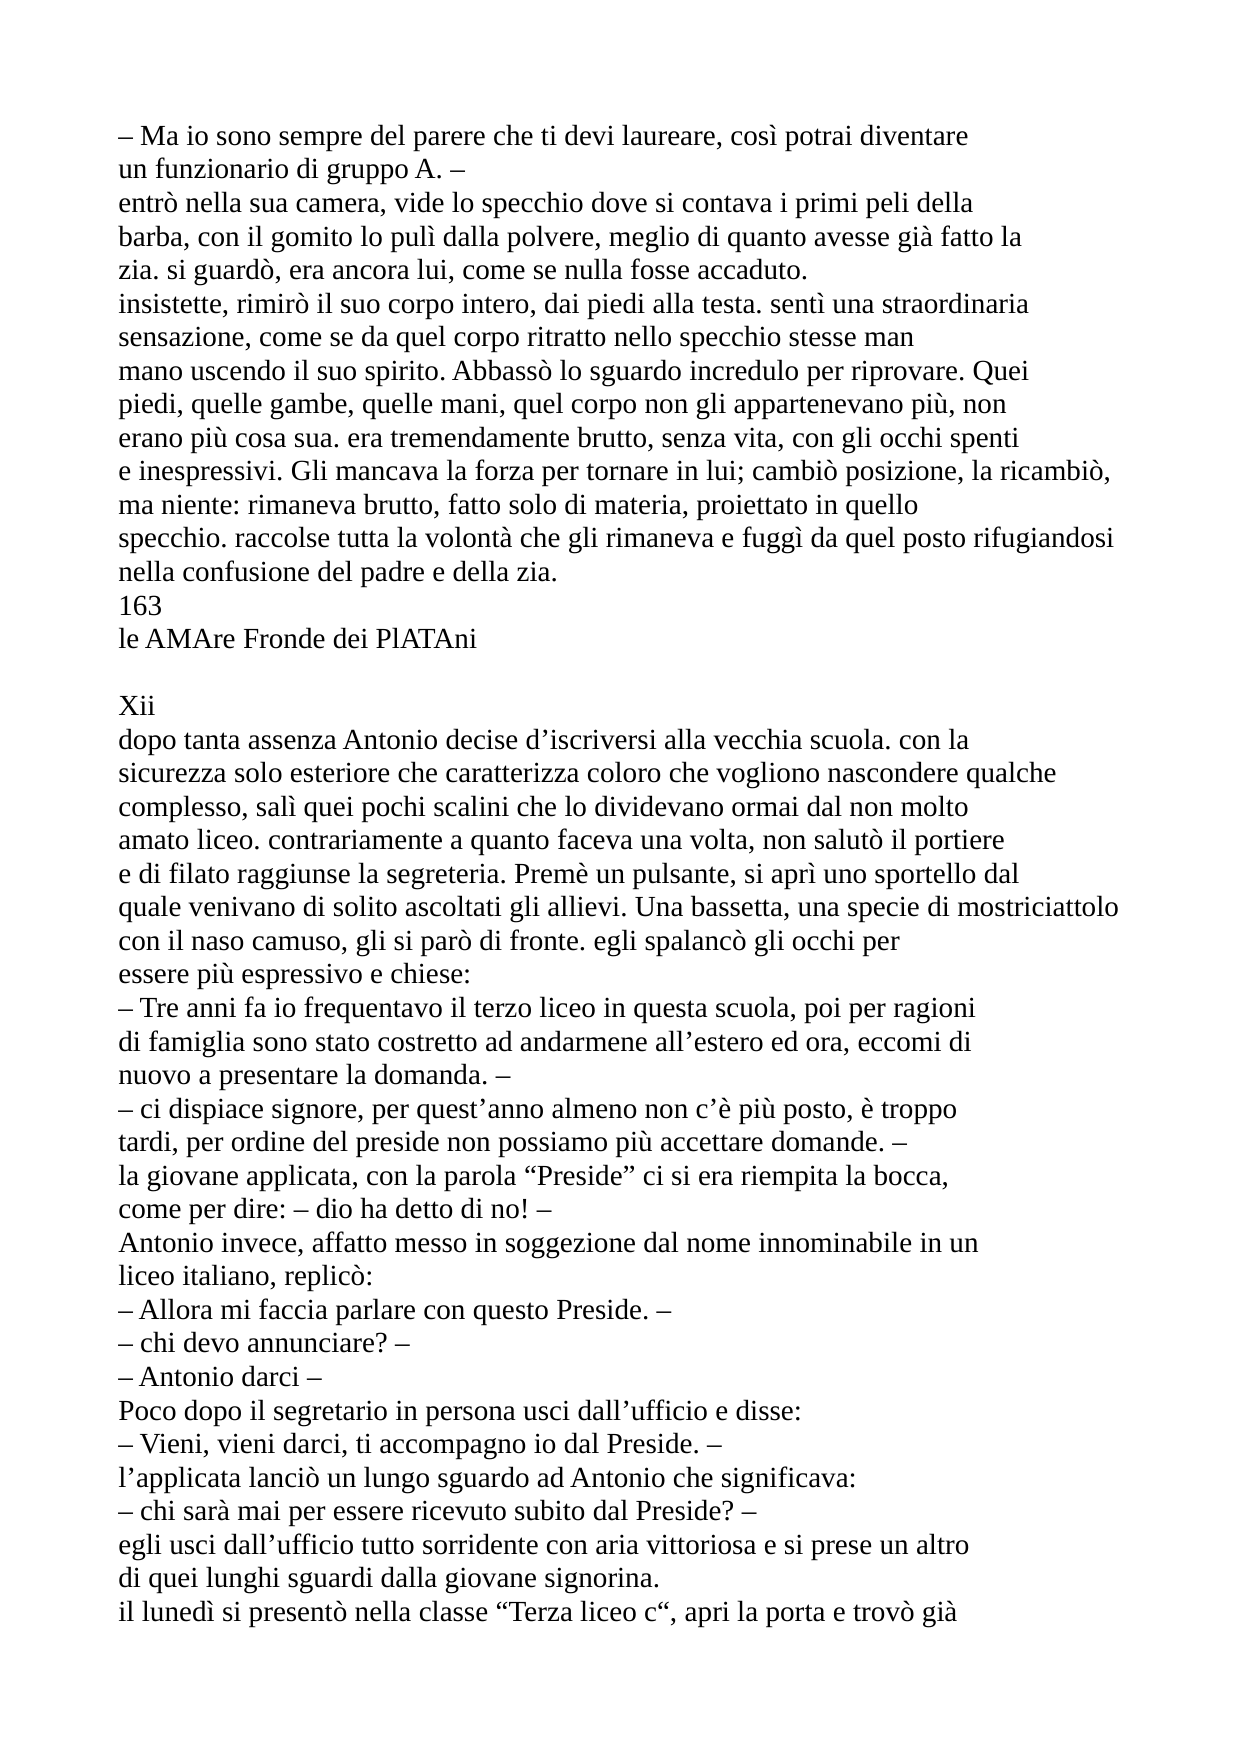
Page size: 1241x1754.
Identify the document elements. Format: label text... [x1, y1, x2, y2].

text – chi devo annunciare? – [118, 1326, 1122, 1359]
text amato liceo. contrariamente a quanto faceva una volta, non salutò il portiere [118, 822, 1122, 856]
text ma niente: rimaneva brutto, fatto solo di materia, proiettato in quello [118, 487, 1122, 521]
text un funzionario di gruppo A. – [118, 152, 1122, 185]
text – Vieni, vieni darci, ti accompagno io dal Preside. – [118, 1426, 1122, 1460]
text nuovo a presentare la domanda. – [118, 1057, 1122, 1091]
text la giovane applicata, con la parola “Preside” ci si era riempita la bocca, [118, 1158, 1122, 1191]
text complesso, salì quei pochi scalini che lo dividevano ormai dal non molto [118, 789, 1122, 822]
text Antonio invece, affatto messo in soggezione dal nome innominabile in un [118, 1225, 1122, 1258]
text 163 [118, 588, 1122, 621]
text entrò nella sua camera, vide lo specchio dove si contava i primi peli della [118, 185, 1122, 219]
text di quei lunghi sguardi dalla giovane signorina. [118, 1560, 1122, 1594]
text quale venivano di solito ascoltati gli allievi. Una bassetta, una specie di mostriciattolo [118, 889, 1122, 923]
text con il naso camuso, gli si parò di fronte. egli spalancò gli occhi per [118, 923, 1122, 957]
text zia. si guardò, era ancora lui, come se nulla fosse accaduto. [118, 252, 1122, 286]
text piedi, quelle gambe, quelle mani, quel corpo non gli appartenevano più, non [118, 386, 1122, 420]
text – Allora mi faccia parlare con questo Preside. – [118, 1292, 1122, 1326]
text egli usci dall’ufficio tutto sorridente con aria vittoriosa e si prese un altro [118, 1527, 1122, 1560]
text – ci dispiace signore, per quest’anno almeno non c’è più posto, è troppo [118, 1091, 1122, 1124]
text – Antonio darci – [118, 1359, 1122, 1393]
text il lunedì si presentò nella classe “Terza liceo c“, apri la porta e trovò già [118, 1594, 1122, 1627]
text e inespressivi. Gli mancava la forza per tornare in lui; cambiò posizione, la ricambiò, [118, 453, 1122, 487]
text barba, con il gomito lo pulì dalla polvere, meglio di quanto avesse già fatto la [118, 219, 1122, 252]
text sensazione, come se da quel corpo ritratto nello specchio stesse man [118, 319, 1122, 353]
text Poco dopo il segretario in persona usci dall’ufficio e disse: [118, 1393, 1122, 1426]
text specchio. raccolse tutta la volontà che gli rimaneva e fuggì da quel posto rifugiandosi [118, 521, 1122, 554]
text sicurezza solo esteriore che caratterizza coloro che vogliono nascondere qualche [118, 755, 1122, 789]
text – Tre anni fa io frequentavo il terzo liceo in questa scuola, poi per ragioni [118, 990, 1122, 1024]
text – chi sarà mai per essere ricevuto subito dal Preside? – [118, 1493, 1122, 1527]
text erano più cosa sua. era tremendamente brutto, senza vita, con gli occhi spenti [118, 420, 1122, 453]
text e di filato raggiunse la segreteria. Premè un pulsante, si aprì uno sportello dal [118, 856, 1122, 889]
text insistette, rimirò il suo corpo intero, dai piedi alla testa. sentì una straordinaria [118, 286, 1122, 319]
text l’applicata lanciò un lungo sguardo ad Antonio che significava: [118, 1460, 1122, 1493]
text mano uscendo il suo spirito. Abbassò lo sguardo incredulo per riprovare. Quei [118, 353, 1122, 386]
text nella confusione del padre e della zia. [118, 554, 1122, 588]
text tardi, per ordine del preside non possiamo più accettare domande. – [118, 1124, 1122, 1158]
text le AMAre Fronde dei PlATAni [118, 621, 1122, 655]
text come per dire: – dio ha detto di no! – [118, 1191, 1122, 1225]
text liceo italiano, replicò: [118, 1258, 1122, 1292]
text dopo tanta assenza Antonio decise d’iscriversi alla vecchia scuola. con la [118, 722, 1122, 755]
text – Ma io sono sempre del parere che ti devi laureare, così potrai diventare [118, 118, 1122, 152]
text di famiglia sono stato costretto ad andarmene all’estero ed ora, eccomi di [118, 1024, 1122, 1057]
text Xii [118, 688, 1122, 722]
text essere più espressivo e chiese: [118, 957, 1122, 990]
